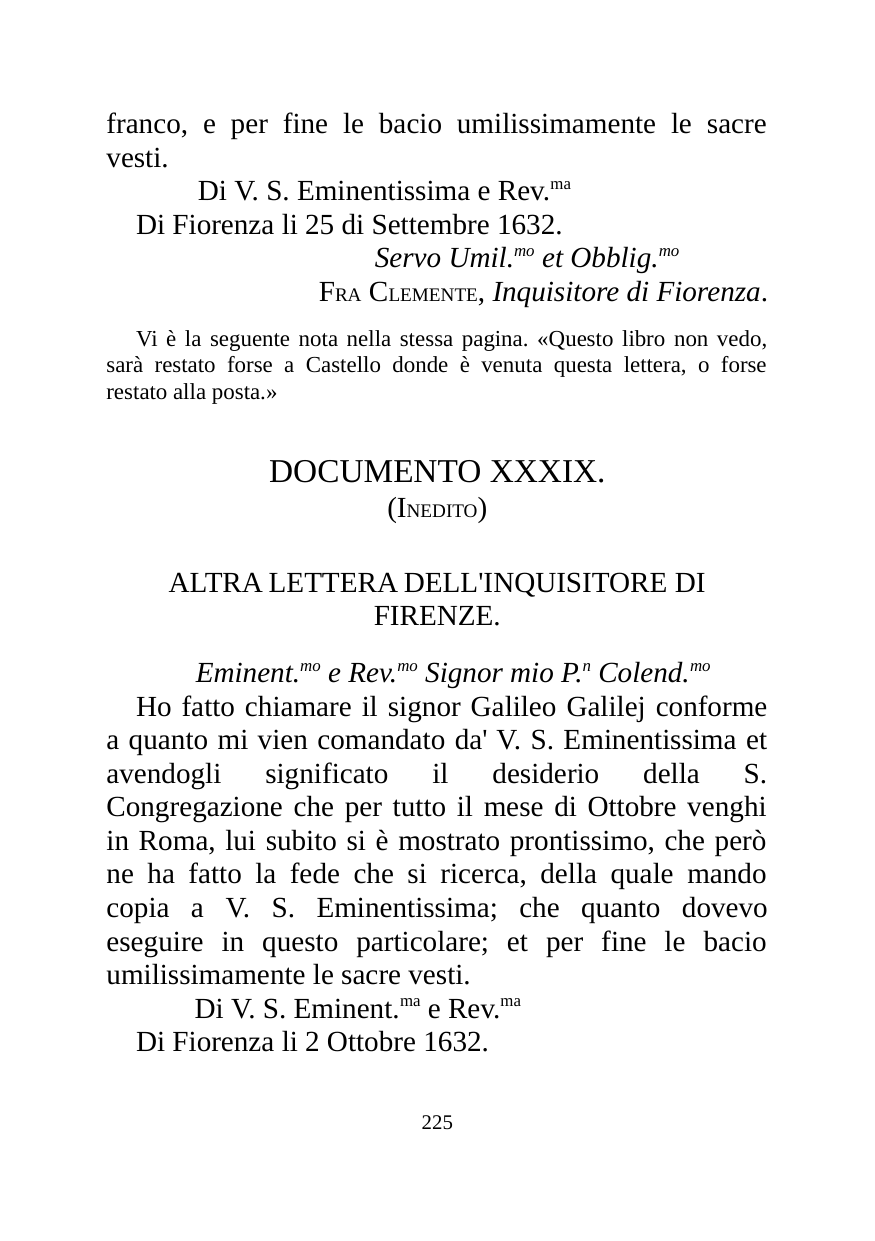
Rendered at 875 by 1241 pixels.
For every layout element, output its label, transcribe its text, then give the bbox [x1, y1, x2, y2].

text Di Fiorenza li 25 di Settembre 1632. [106, 207, 768, 240]
text Eminent.mo e Rev.mo Signor mio P.n Colend.mo [166, 655, 768, 689]
text Di Fiorenza li 2 Ottobre 1632. [106, 1024, 768, 1058]
text Fra Clemente, Inquisitore di Fiorenza. [106, 274, 768, 307]
subtitle DOCUMENTO XXXIX. [106, 452, 768, 490]
text Ho fatto chiamare il signor Galileo Galilej conforme a quanto mi vien comandato da' V. S. Eminentissima et avendogli significato il desiderio della S. Congregazione che per tutto il mese di Ottobre venghi in Roma, lui subito si è mostrato prontissimo, che però ne ha fatto la fede che si ricerca, della quale mando copia a V. S. Eminentissima; che quanto dovevo eseguire in questo particolare; et per fine le bacio umilissimamente le sacre vesti. [106, 689, 768, 991]
text Vi è la seguente nota nella stessa pagina. «Questo libro non vedo, sarà restato forse a Castello donde è venuta questa lettera, o forse restato alla posta.» [106, 325, 768, 404]
text Di V. S. Eminentissima e Rev.ma [168, 173, 768, 207]
subtitle ALTRA LETTERA DELL'INQUISITORE DI FIRENZE. [106, 565, 768, 632]
text Servo Umil.mo et Obblig.mo [106, 240, 686, 274]
text franco, e per fine le bacio umilissimamente le sacre vesti. [106, 106, 768, 173]
text Di V. S. Eminent.ma e Rev.ma [165, 991, 768, 1024]
text (Inedito) [106, 490, 768, 523]
